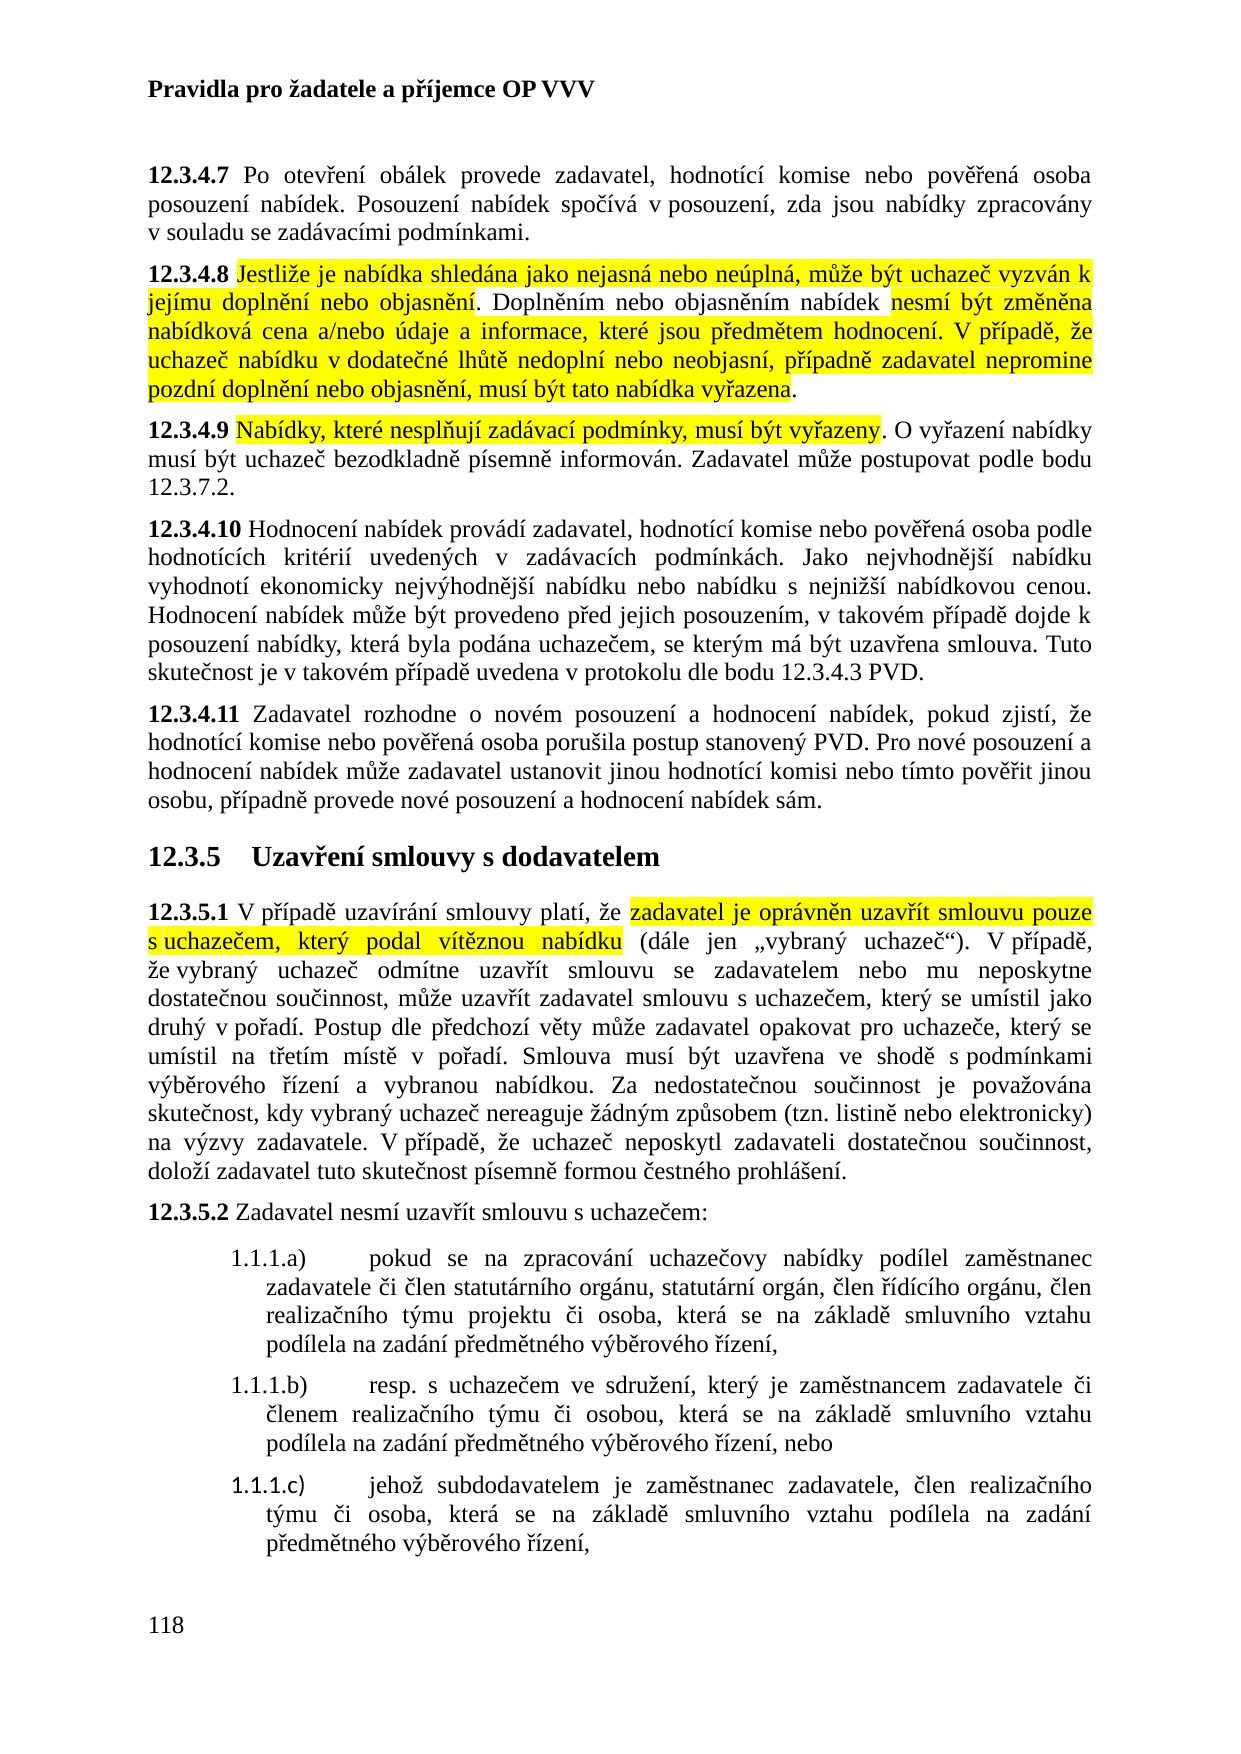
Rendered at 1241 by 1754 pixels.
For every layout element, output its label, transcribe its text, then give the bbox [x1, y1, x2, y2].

list pokud se na zpracování uchazečovy nabídky podílel zaměstnanec zadavatele či člen statutárního orgánu, statutární orgán, člen řídícího orgánu, člen realizačního týmu projektu či osoba, která se na základě smluvního vztahu podílela na zadání předmětného výběrového řízení, [230, 1243, 1093, 1358]
text 12.3.5.1 V případě uzavírání smlouvy platí, že zadavatel je oprávněn uzavřít smlouvu pouze s uchazečem, který podal vítěznou nabídku (dále jen „vybraný uchazeč“). V případě, že vybraný uchazeč odmítne uzavřít smlouvu se zadavatelem nebo mu neposkytne dostatečnou součinnost, může uzavřít zadavatel smlouvu s uchazečem, který se umístil jako druhý v pořadí. Postup dle předchozí věty může zadavatel opakovat pro uchazeče, který se umístil na třetím místě v pořadí. Smlouva musí být uzavřena ve shodě s podmínkami výběrového řízení a vybranou nabídkou. Za nedostatečnou součinnost je považována skutečnost, kdy vybraný uchazeč nereaguje žádným způsobem (tzn. listině nebo elektronicky) na výzvy zadavatele. V případě, že uchazeč neposkytl zadavateli dostatečnou součinnost, doloží zadavatel tuto skutečnost písemně formou čestného prohlášení. [148, 897, 1093, 1185]
text 12.3.4.10 Hodnocení nabídek provádí zadavatel, hodnotící komise nebo pověřená osoba podle hodnotících kritérií uvedených v zadávacích podmínkách. Jako nejvhodnější nabídku vyhodnotí ekonomicky nejvýhodnější nabídku nebo nabídku s nejnižší nabídkovou cenou. Hodnocení nabídek může být provedeno před jejich posouzením, v takovém případě dojde k posouzení nabídky, která byla podána uchazečem, se kterým má být uzavřena smlouva. Tuto skutečnost je v takovém případě uvedena v protokolu dle bodu 12.3.4.3 PVD. [148, 514, 1093, 686]
text 12.3.4.9 Nabídky, které nesplňují zadávací podmínky, musí být vyřazeny. O vyřazení nabídky musí být uchazeč bezodkladně písemně informován. Zadavatel může postupovat podle bodu 12.3.7.2. [148, 415, 1093, 501]
list jehož subdodavatelem je zaměstnanec zadavatele, člen realizačního týmu či osoba, která se na základě smluvního vztahu podílela na zadání předmětného výběrového řízení, [230, 1469, 1093, 1557]
text 12.3.4.8 Jestliže je nabídka shledána jako nejasná nebo neúplná, může být uchazeč vyzván k jejímu doplnění nebo objasnění. Doplněním nebo objasněním nabídek nesmí být změněna nabídková cena a/nebo údaje a informace, které jsou předmětem hodnocení. V případě, že uchazeč nabídku v dodatečné lhůtě nedoplní nebo neobjasní, případně zadavatel nepromine pozdní doplnění nebo objasnění, musí být tato nabídka vyřazena. [148, 259, 1093, 402]
text 12.3.4.7 Po otevření obálek provede zadavatel, hodnotící komise nebo pověřená osoba posouzení nabídek. Posouzení nabídek spočívá v posouzení, zda jsou nabídky zpracovány v souladu se zadávacími podmínkami. [148, 160, 1093, 246]
text 12.3.5.2 Zadavatel nesmí uzavřít smlouvu s uchazečem: [148, 1197, 1093, 1226]
text 12.3.4.11 Zadavatel rozhodne o novém posouzení a hodnocení nabídek, pokud zjistí, že hodnotící komise nebo pověřená osoba porušila postup stanovený PVD. Pro nové posouzení a hodnocení nabídek může zadavatel ustanovit jinou hodnotící komisi nebo tímto pověřit jinou osobu, případně provede nové posouzení a hodnocení nabídek sám. [148, 699, 1093, 814]
list Uzavření smlouvy s dodavatelem [148, 839, 1093, 872]
list resp. s uchazečem ve sdružení, který je zaměstnancem zadavatele či členem realizačního týmu či osobou, která se na základě smluvního vztahu podílela na zadání předmětného výběrového řízení, nebo [230, 1370, 1093, 1457]
